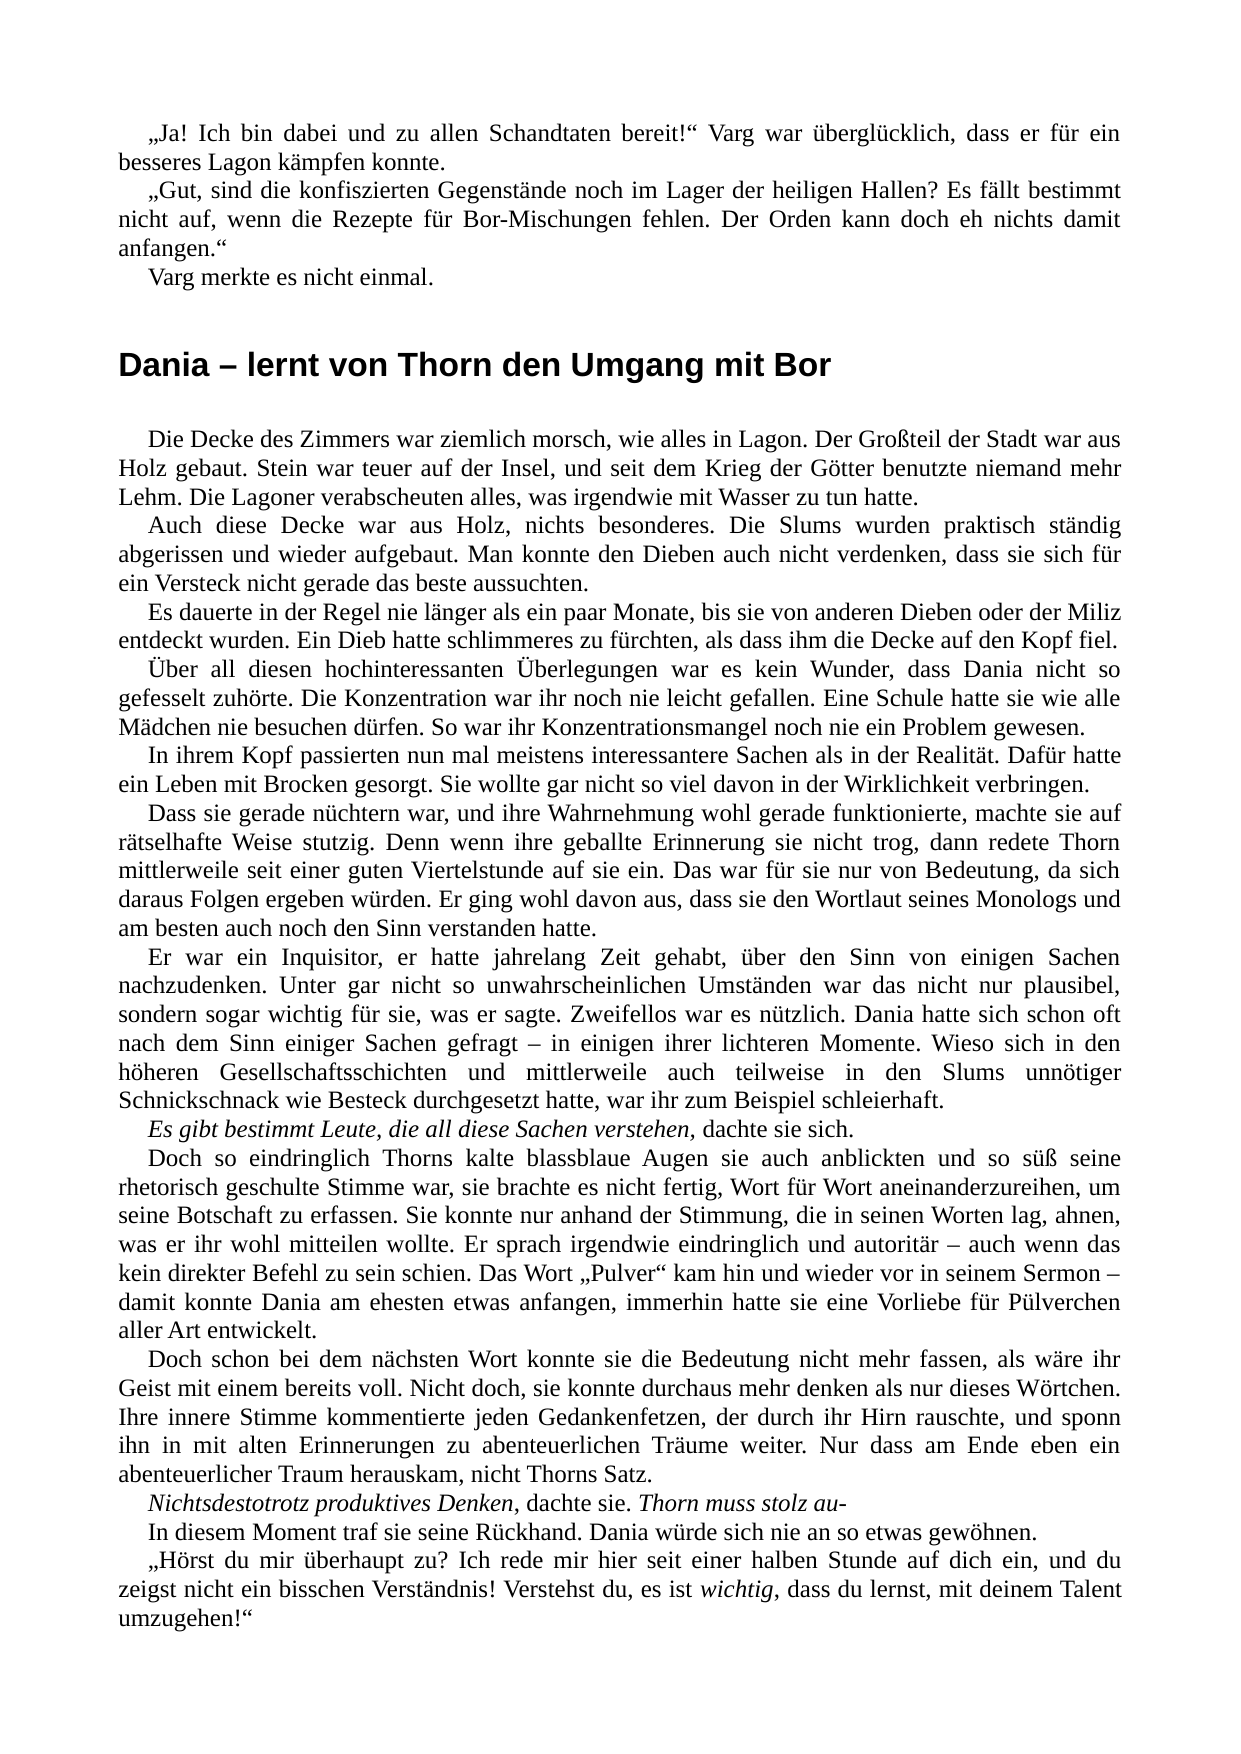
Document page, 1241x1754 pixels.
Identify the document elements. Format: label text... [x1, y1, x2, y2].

text Doch so eindringlich Thorns kalte blassblaue Augen sie auch anblickten und so süß seine rhetorisch geschulte Stimme war, sie brachte es nicht fertig, Wort für Wort aneinanderzureihen, um seine Botschaft zu erfassen. Sie konnte nur anhand der Stimmung, die in seinen Worten lag, ahnen, was er ihr wohl mitteilen wollte. Er sprach irgendwie eindringlich und autoritär – auch wenn das kein direkter Befehl zu sein schien. Das Wort „Pulver“ kam hin und wieder vor in seinem Sermon – damit konnte Dania am ehesten etwas anfangen, immerhin hatte sie eine Vorliebe für Pülverchen aller Art entwickelt. [118, 1143, 1122, 1344]
text „Hörst du mir überhaupt zu? Ich rede mir hier seit einer halben Stunde auf dich ein, und du zeigst nicht ein bisschen Verständnis! Verstehst du, es ist wichtig, dass du lernst, mit deinem Talent umzugehen!“ [118, 1546, 1122, 1632]
text In ihrem Kopf passierten nun mal meistens interessantere Sachen als in der Realität. Dafür hatte ein Leben mit Brocken gesorgt. Sie wollte gar nicht so viel davon in der Wirklichkeit verbringen. [118, 741, 1122, 798]
text Er war ein Inquisitor, er hatte jahrelang Zeit gehabt, über den Sinn von einigen Sachen nachzudenken. Unter gar nicht so unwahrscheinlichen Umständen war das nicht nur plausibel, sondern sogar wichtig für sie, was er sagte. Zweifellos war es nützlich. Dania hatte sich schon oft nach dem Sinn einiger Sachen gefragt – in einigen ihrer lichteren Momente. Wieso sich in den höheren Gesellschaftsschichten und mittlerweile auch teilweise in den Slums unnötiger Schnickschnack wie Besteck durchgesetzt hatte, war ihr zum Beispiel schleierhaft. [118, 942, 1122, 1114]
text Varg merkte es nicht einmal. [118, 262, 1122, 291]
text Dass sie gerade nüchtern war, und ihre Wahrnehmung wohl gerade funktionierte, machte sie auf rätselhafte Weise stutzig. Denn wenn ihre geballte Erinnerung sie nicht trog, dann redete Thorn mittlerweile seit einer guten Viertelstunde auf sie ein. Das war für sie nur von Bedeutung, da sich daraus Folgen ergeben würden. Er ging wohl davon aus, dass sie den Wortlaut seines Monologs und am besten auch noch den Sinn verstanden hatte. [118, 798, 1122, 942]
text Doch schon bei dem nächsten Wort konnte sie die Bedeutung nicht mehr fassen, als wäre ihr Geist mit einem bereits voll. Nicht doch, sie konnte durchaus mehr denken als nur dieses Wörtchen. Ihre innere Stimme kommentierte jeden Gedankenfetzen, der durch ihr Hirn rauschte, und sponn ihn in mit alten Erinnerungen zu abenteuerlichen Träume weiter. Nur dass am Ende eben ein abenteuerlicher Traum herauskam, nicht Thorns Satz. [118, 1344, 1122, 1488]
text Es gibt bestimmt Leute, die all diese Sachen verstehen, dachte sie sich. [118, 1114, 1122, 1143]
text Es dauerte in der Regel nie länger als ein paar Monate, bis sie von anderen Dieben oder der Miliz entdeckt wurden. Ein Dieb hatte schlimmeres zu fürchten, als dass ihm die Decke auf den Kopf fiel. [118, 597, 1122, 654]
text Auch diese Decke war aus Holz, nichts besonderes. Die Slums wurden praktisch ständig abgerissen und wieder aufgebaut. Man konnte den Dieben auch nicht verdenken, dass sie sich für ein Versteck nicht gerade das beste aussuchten. [118, 511, 1122, 597]
subtitle Dania – lernt von Thorn den Umgang mit Bor [118, 344, 1122, 383]
text In diesem Moment traf sie seine Rückhand. Dania würde sich nie an so etwas gewöhnen. [118, 1517, 1122, 1546]
text Die Decke des Zimmers war ziemlich morsch, wie alles in Lagon. Der Großteil der Stadt war aus Holz gebaut. Stein war teuer auf der Insel, und seit dem Krieg der Götter benutzte niemand mehr Lehm. Die Lagoner verabscheuten alles, was irgendwie mit Wasser zu tun hatte. [118, 424, 1122, 511]
text „Gut, sind die konfiszierten Gegenstände noch im Lager der heiligen Hallen? Es fällt bestimmt nicht auf, wenn die Rezepte für Bor-Mischungen fehlen. Der Orden kann doch eh nichts damit anfangen.“ [118, 176, 1122, 262]
text Über all diesen hochinteressanten Überlegungen war es kein Wunder, dass Dania nicht so gefesselt zuhörte. Die Konzentration war ihr noch nie leicht gefallen. Eine Schule hatte sie wie alle Mädchen nie besuchen dürfen. So war ihr Konzentrationsmangel noch nie ein Problem gewesen. [118, 654, 1122, 741]
text „Ja! Ich bin dabei und zu allen Schandtaten bereit!“ Varg war überglücklich, dass er für ein besseres Lagon kämpfen konnte. [118, 118, 1122, 176]
text Nichtsdestotrotz produktives Denken, dachte sie. Thorn muss stolz au- [118, 1488, 1122, 1517]
